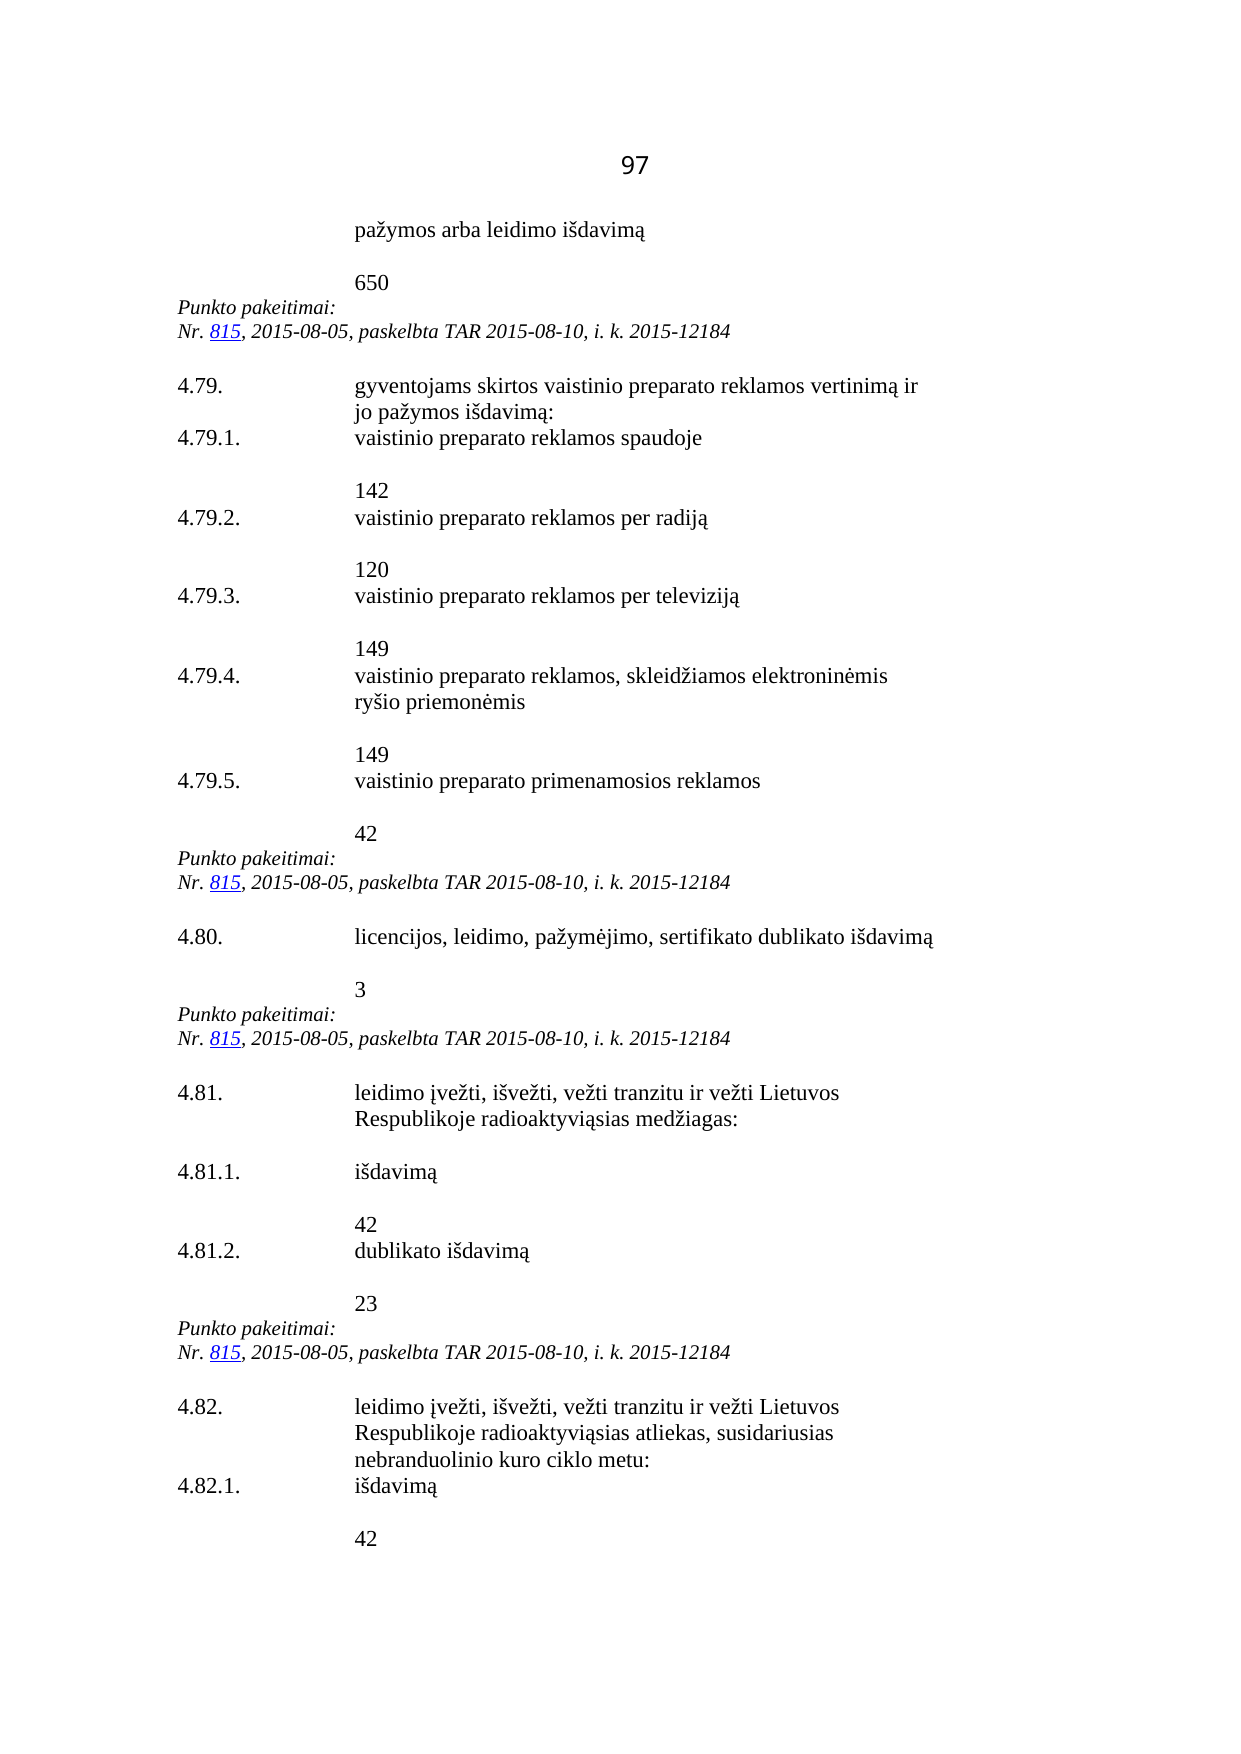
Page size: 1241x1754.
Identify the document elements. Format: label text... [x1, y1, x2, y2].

text nebranduolinio kuro ciklo metu: [354, 1446, 945, 1472]
text pažymos arba leidimo išdavimą 650 [354, 216, 945, 295]
text Punkto pakeitimai: [177, 846, 1093, 870]
text Punkto pakeitimai: [177, 1002, 1093, 1026]
text Respublikoje radioaktyviąsias medžiagas: [354, 1105, 945, 1158]
text 4.81.1. išdavimą 42 [177, 1158, 945, 1237]
text 4.79.1. vaistinio preparato reklamos spaudoje 142 [177, 424, 945, 503]
text Punkto pakeitimai: [177, 295, 1093, 319]
text ryšio priemonėmis 149 [354, 688, 945, 767]
text Respublikoje radioaktyviąsias atliekas, susidariusias [354, 1419, 945, 1446]
text 4.79.4. vaistinio preparato reklamos, skleidžiamos elektroninėmis [177, 662, 945, 688]
text 4.82. leidimo įvežti, išvežti, vežti tranzitu ir vežti Lietuvos [177, 1393, 945, 1419]
text 4.80. licencijos, leidimo, pažymėjimo, sertifikato dublikato išdavimą 3 [177, 923, 945, 1002]
text 4.82.1. išdavimą 42 [177, 1472, 945, 1551]
text 4.79.3. vaistinio preparato reklamos per televiziją 149 [177, 583, 945, 662]
text 4.79.5. vaistinio preparato primenamosios reklamos 42 [177, 767, 945, 846]
text Punkto pakeitimai: [177, 1316, 1093, 1340]
text Nr. 815, 2015-08-05, paskelbta TAR 2015-08-10, i. k. 2015-12184 [177, 1340, 1093, 1364]
text 4.81.2. dublikato išdavimą 23 [177, 1237, 945, 1316]
text Nr. 815, 2015-08-05, paskelbta TAR 2015-08-10, i. k. 2015-12184 [177, 870, 1093, 894]
text Nr. 815, 2015-08-05, paskelbta TAR 2015-08-10, i. k. 2015-12184 [177, 319, 1093, 343]
text 4.79.2. vaistinio preparato reklamos per radiją 120 [177, 503, 945, 583]
text jo pažymos išdavimą: [354, 398, 945, 424]
text 4.81. leidimo įvežti, išvežti, vežti tranzitu ir vežti Lietuvos [177, 1079, 945, 1105]
text 4.79. gyventojams skirtos vaistinio preparato reklamos vertinimą ir [177, 372, 945, 398]
text Nr. 815, 2015-08-05, paskelbta TAR 2015-08-10, i. k. 2015-12184 [177, 1026, 1093, 1050]
